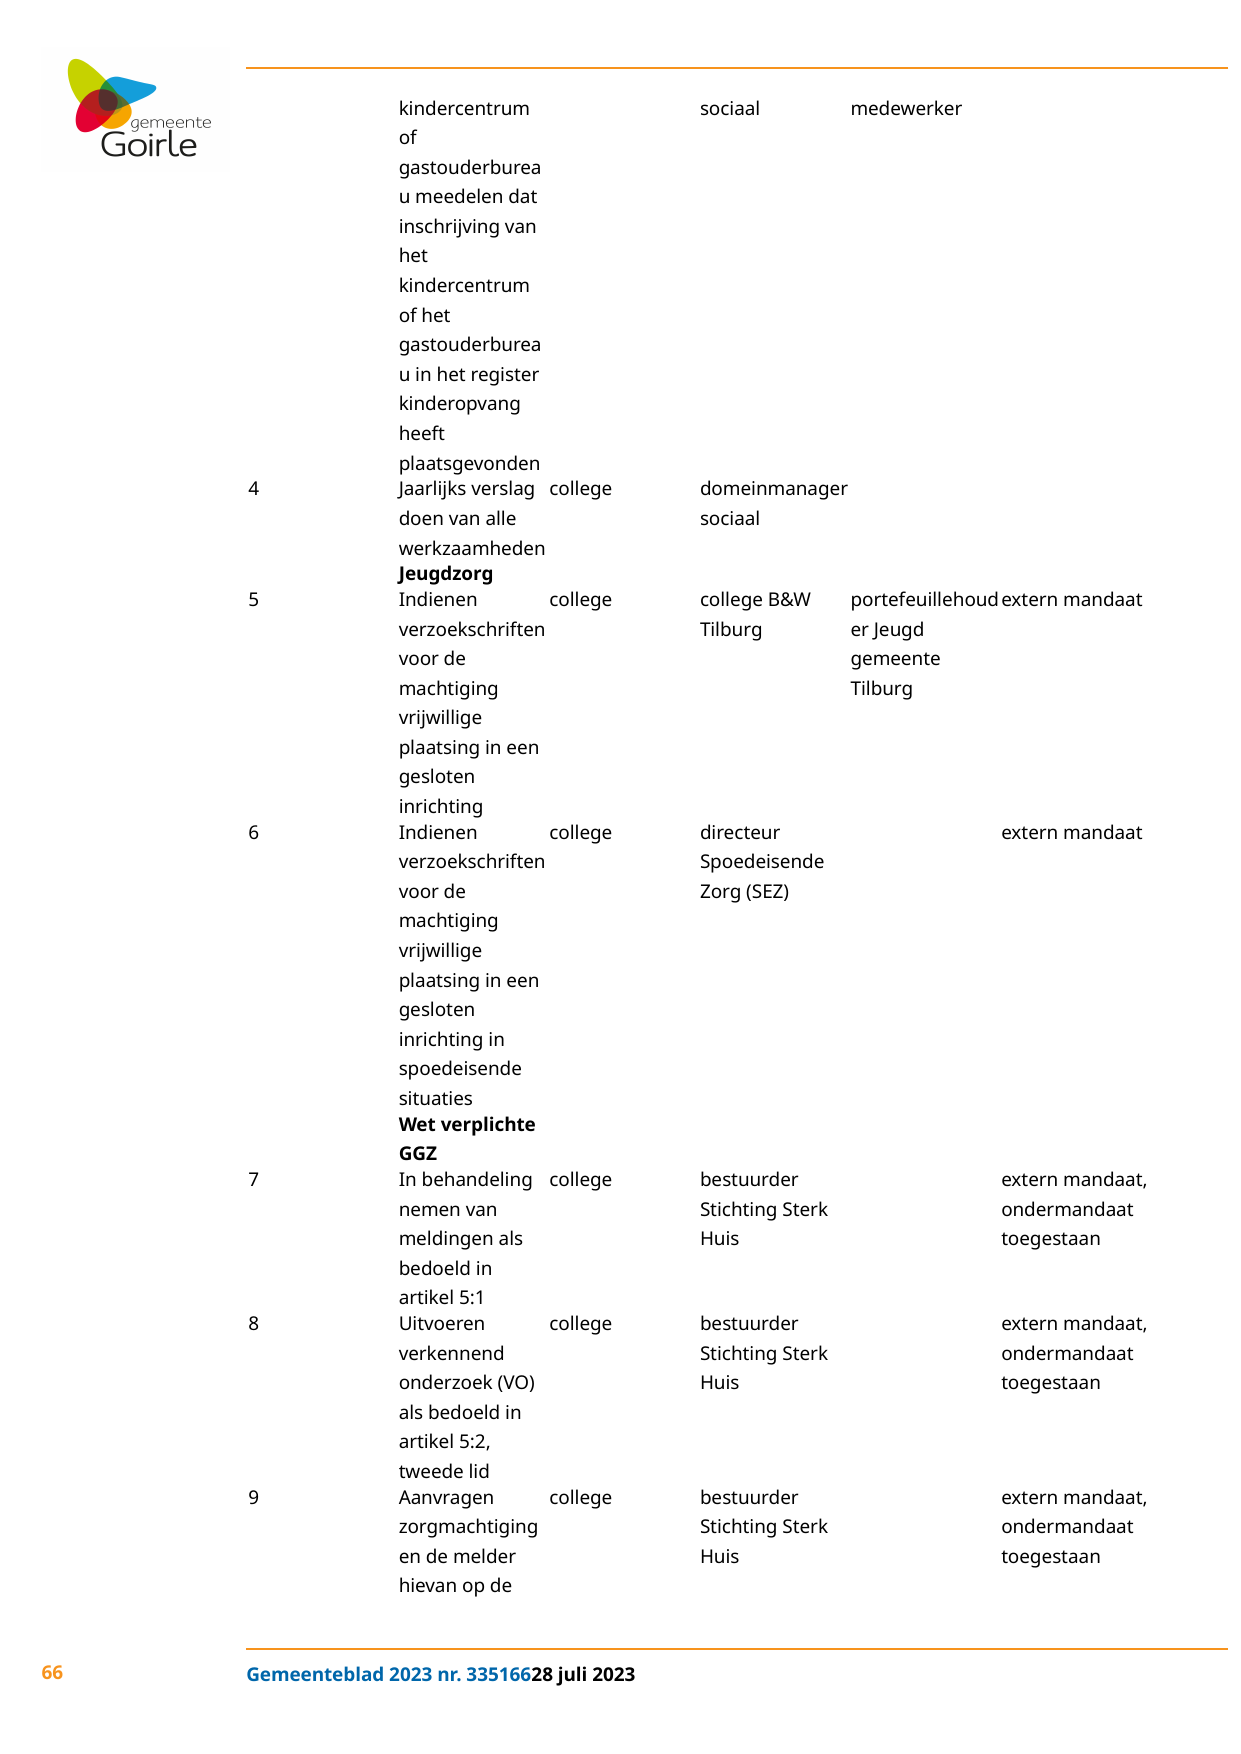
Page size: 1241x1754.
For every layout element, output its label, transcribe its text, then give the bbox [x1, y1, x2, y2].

table_cell Uitvoeren verkennend onderzoek (VO) als bedoeld in artikel 5:2, tweede lid [399, 1310, 549, 1484]
table_cell bestuurder Stichting Sterk Huis [700, 1484, 850, 1598]
table_cell bestuurder Stichting Sterk Huis [700, 1166, 850, 1310]
table_cell [850, 819, 1001, 1111]
table_cell extern mandaat, ondermandaat toegestaan [1001, 1484, 1152, 1598]
table_cell Indienen verzoekschriften voor de machtiging vrijwillige plaatsing in een gesloten inrichting in spoedeisende situaties [399, 819, 549, 1111]
table_cell Wet verplichte GGZ [399, 1111, 549, 1166]
table_cell [549, 95, 700, 476]
table_cell directeur Spoedeisende Zorg (SEZ) [700, 819, 850, 1111]
table_cell Aanvragen zorgmachtiging en de melder hievan op de [399, 1484, 549, 1598]
table_cell college [549, 819, 700, 1111]
table_cell [248, 1111, 398, 1166]
table_cell college [549, 1484, 700, 1598]
table_cell [1001, 560, 1152, 586]
table_cell Jaarlijks verslag doen van alle werkzaamheden [399, 476, 549, 560]
table_cell college [549, 1310, 700, 1484]
table_cell 8 [248, 1310, 398, 1484]
table_cell portefeuillehouder Jeugd gemeente Tilburg [850, 586, 1001, 819]
table_cell [248, 560, 398, 586]
table_cell bestuurder Stichting Sterk Huis [700, 1310, 850, 1484]
table_cell college [549, 586, 700, 819]
table_cell extern mandaat, ondermandaat toegestaan [1001, 1166, 1152, 1310]
table_cell domeinmanager sociaal [700, 476, 850, 560]
picture [41, 47, 231, 172]
table_cell [850, 476, 1001, 560]
table_cell 5 [248, 586, 398, 819]
table_cell [248, 95, 398, 476]
table_cell [1001, 95, 1152, 476]
table_cell In behandeling nemen van meldingen als bedoeld in artikel 5:1 [399, 1166, 549, 1310]
table_cell [700, 1111, 850, 1166]
table_cell college [549, 476, 700, 560]
table_cell 9 [248, 1484, 398, 1598]
table_cell [850, 560, 1001, 586]
table_cell [850, 1111, 1001, 1166]
table_cell college [549, 1166, 700, 1310]
table_cell [700, 560, 850, 586]
table_cell medewerker [850, 95, 1001, 476]
table_cell Jeugdzorg [399, 560, 549, 586]
table_cell extern mandaat, ondermandaat toegestaan [1001, 1310, 1152, 1484]
table_cell college B&W Tilburg [700, 586, 850, 819]
table_cell extern mandaat [1001, 586, 1152, 819]
table_cell 6 [248, 819, 398, 1111]
table_cell [1001, 1111, 1152, 1166]
table_cell Indienen verzoekschriften voor de machtiging vrijwillige plaatsing in een gesloten inrichting [399, 586, 549, 819]
table_cell [549, 1111, 700, 1166]
table_cell kindercentrum of gastouderbureau meedelen dat inschrijving van het kindercentrum of het gastouderbureau in het register kinderopvang heeft plaatsgevonden [399, 95, 549, 476]
table_cell [850, 1166, 1001, 1310]
table_cell [850, 1484, 1001, 1598]
table_cell 7 [248, 1166, 398, 1310]
table_cell 4 [248, 476, 398, 560]
table_cell [850, 1310, 1001, 1484]
table_cell [549, 560, 700, 586]
table_cell [1001, 476, 1152, 560]
table_cell sociaal [700, 95, 850, 476]
table_cell extern mandaat [1001, 819, 1152, 1111]
